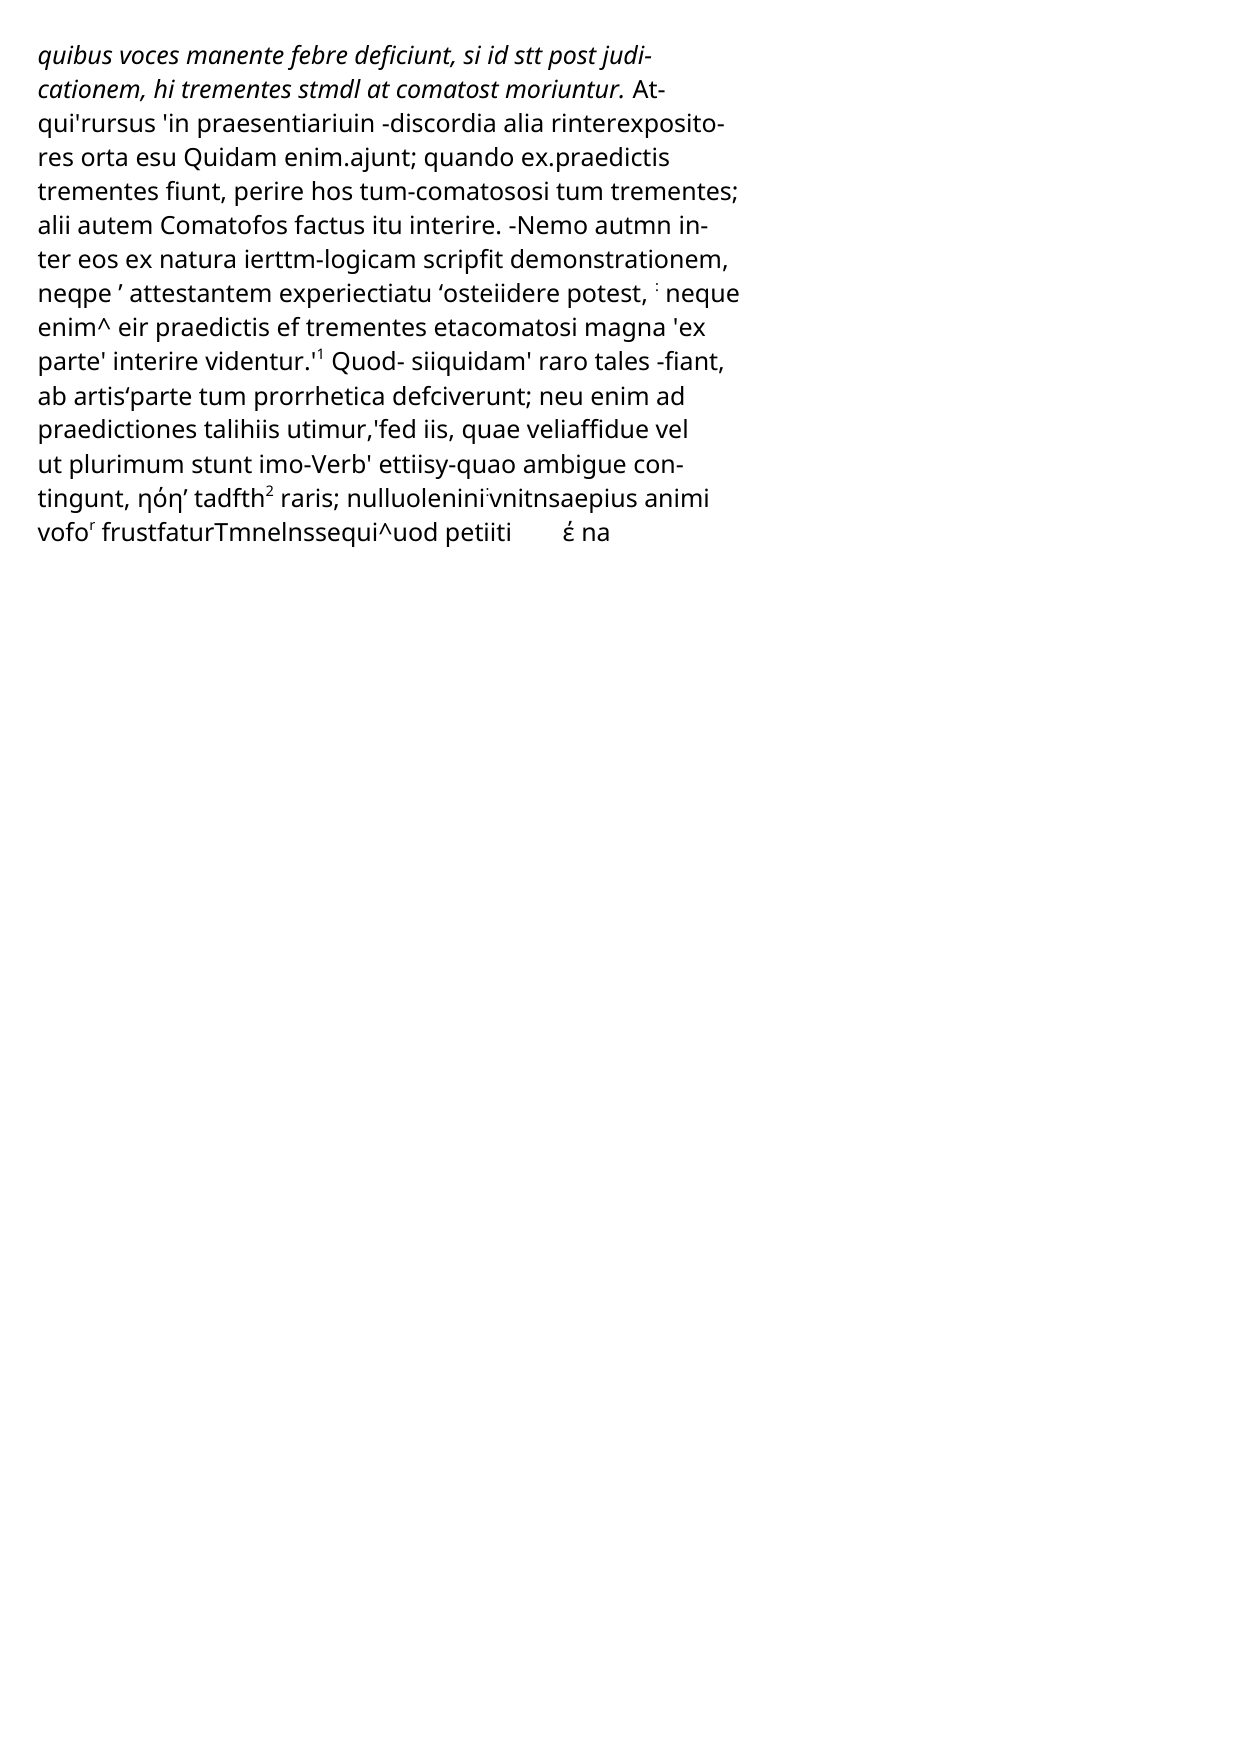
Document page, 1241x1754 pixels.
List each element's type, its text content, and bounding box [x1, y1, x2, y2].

text quibus voces manente febre deficiunt, si id stt post judi- cationem, hi trementes stmdl at comatost moriuntur. At- qui'rursus 'in praesentiariuin -discordia alia rinterexposito- res orta esu Quidam enim.ajunt; quando ex.praedictis trementes fiunt, perire hos tum-comatososi tum trementes; alii autem Comatofos factus itu interire. -Nemo autmn in- ter eos ex natura ierttm-logicam scripfit demonstrationem, neqpe ’ attestantem experiectiatu ‘osteiidere potest, : neque enim^ eir praedictis ef trementes etacomatosi magna 'ex parte' interire videntur.'1 Quod- siiquidam' raro tales -fiant, ab artis‘parte tum prorrhetica defciverunt; neu enim ad praedictiones talihiis utimur,'fed iis, quae veliaffidue vel ut plurimum stunt imo-Verb' ettiisy-quao ambigue con- tingunt, ηόη’ tadfth2 raris; nulluolenini:vnitnsaepius animi vofor frustfaturTmnelnssequi^uod petiiti έ na [37, 37, 1203, 548]
